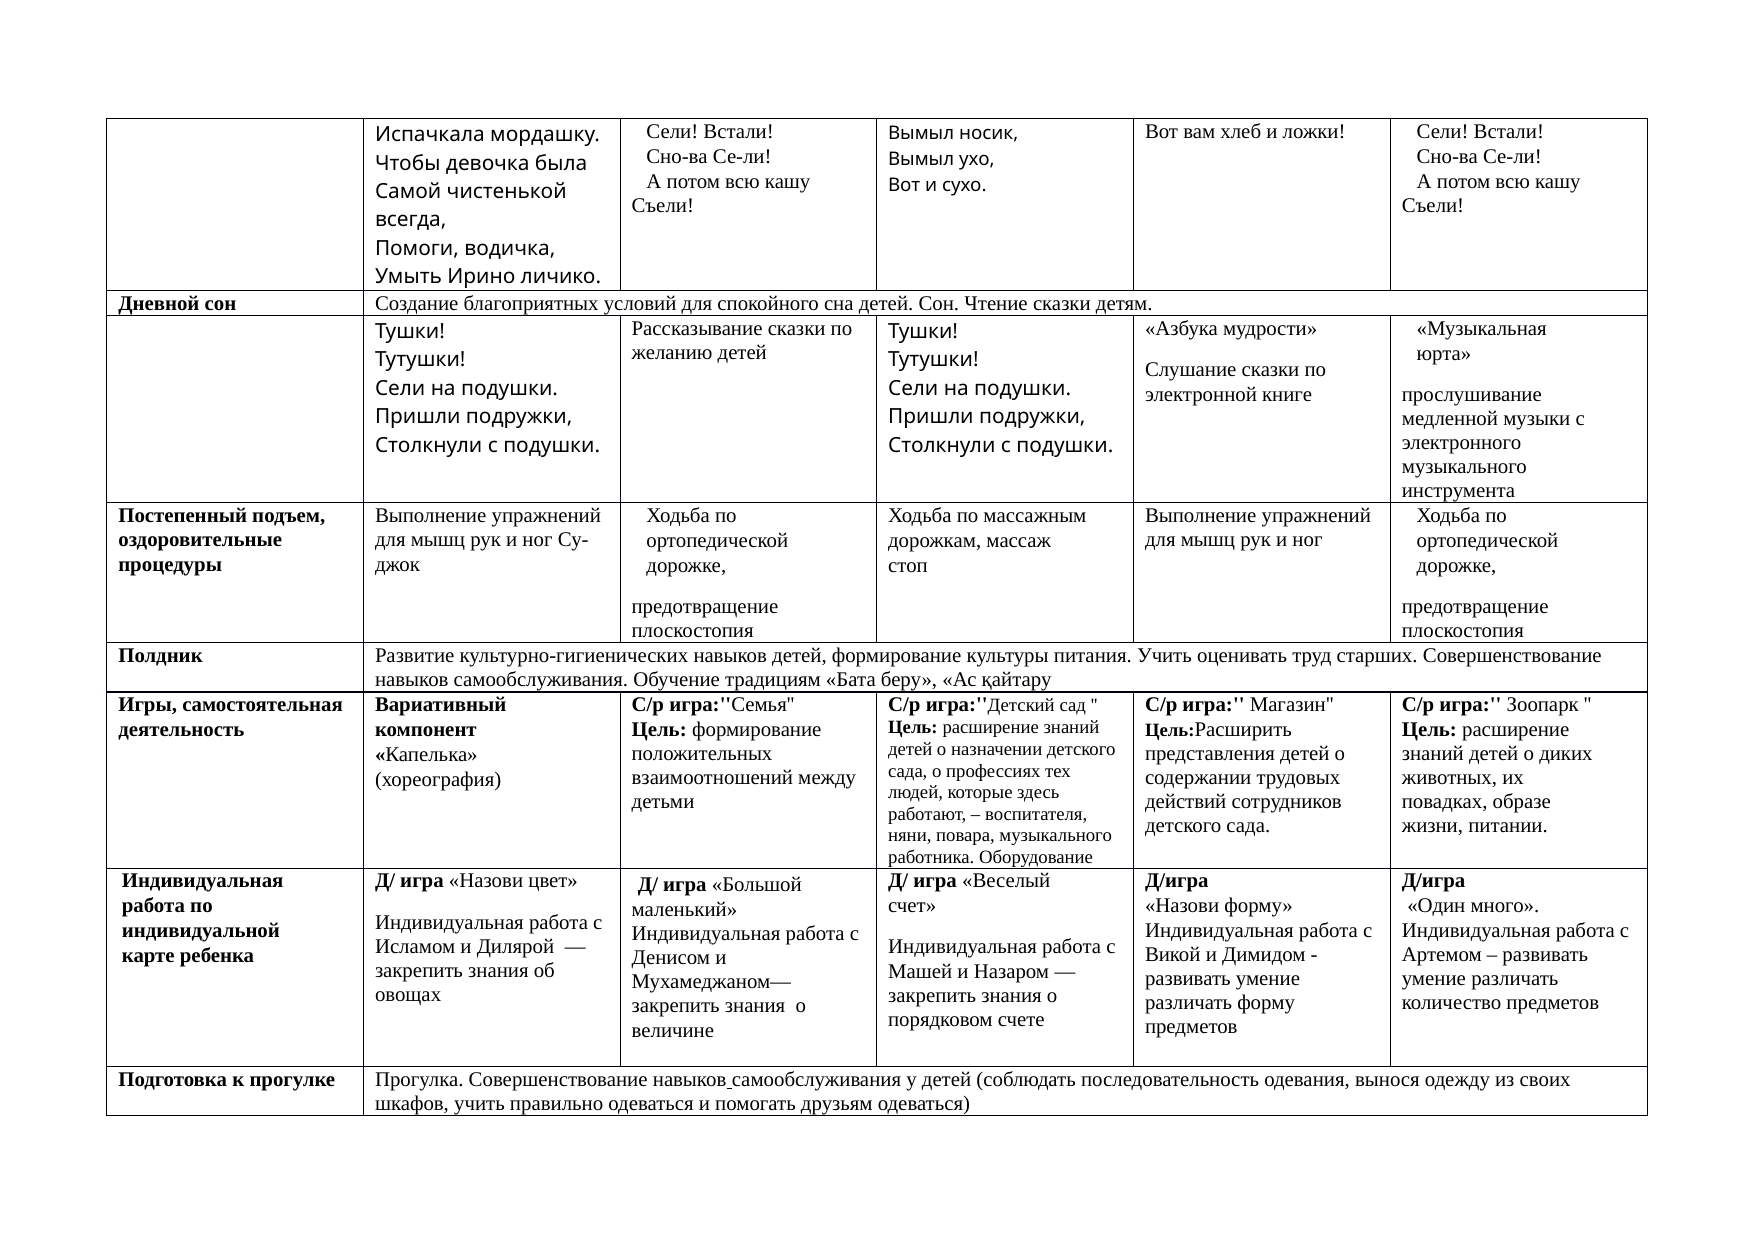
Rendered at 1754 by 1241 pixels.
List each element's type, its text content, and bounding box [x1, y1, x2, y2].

table_cell [107, 119, 363, 290]
table_cell Ходьба по массажным дорожкам, массаж стоп [877, 503, 1133, 642]
table_cell Выполнение упражнений для мышц рук и ног [1134, 503, 1390, 642]
table_cell Рассказывание сказки по желанию детей [621, 316, 876, 502]
table_cell Выполнение упражнений для мышц рук и ног Су-джок [364, 503, 620, 642]
table_cell Ходьба по ортопедической дорожке, предотвращение плоскостопия [1391, 503, 1647, 642]
table_cell Ходьба по ортопедической дорожке, предотвращение плоскостопия [621, 503, 876, 642]
table_cell Сели! Встали! Сно-ва Се-ли! А потом всю кашу Съели! [621, 119, 876, 290]
table_cell Сели! Встали! Сно-ва Се-ли! А потом всю кашу Съели! [1391, 119, 1647, 290]
table_cell Прогулка. Совершенствование навыков самообслуживания у детей (соблюдать последовательность одевания, вынося одежду из своих шкафов, учить правильно одеваться и помогать друзьям одеваться) [364, 1067, 1647, 1115]
table_cell Вариативный компонент «Капелька» (хореография) [364, 693, 620, 867]
table_cell Тушки! Тутушки! Сели на подушки. Пришли подружки, Столкнули с подушки. [364, 316, 620, 502]
table_cell С/р игра:''Детский сад '' Цель: расширение знаний детей о назначении детского сада, о профессиях тех людей, которые здесь работают, – воспитателя, няни, повара, музыкального работника. Оборудование [877, 693, 1133, 867]
table_cell С/р игра:'' Магазин'' Цель:Расширить представления детей о содержании трудовых действий сотрудников детского сада. [1134, 693, 1390, 867]
table_cell Д/игра «Назови форму» Индивидуальная работа с Викой и Димидом - развивать умение различать форму предметов [1134, 869, 1390, 1066]
table_cell Испачкала мордашку. Чтобы девочка была Самой чистенькой всегда, Помоги, водичка, Умыть Ирино личико. [364, 119, 620, 290]
table_cell Развитие культурно-гигиенических навыков детей, формирование культуры питания. Учить оценивать труд старших. Совершенствование навыков самообслуживания. Обучение традициям «Бата беру», «Ас қайтару [364, 643, 1647, 691]
table_cell Создание благоприятных условий для спокойного сна детей. Сон. Чтение сказки детям. [364, 291, 1647, 315]
table_cell Д/ игра «Большой маленький» Индивидуальная работа с Денисом и Мухамеджаном— закрепить знания о величине [621, 869, 876, 1066]
table_cell Игры, самостоятельная деятельность [107, 693, 363, 867]
table_cell Д/ игра «Веселый счет» Индивидуальная работа с Машей и Назаром — закрепить знания о порядковом счете [877, 869, 1133, 1066]
table_cell «Музыкальная юрта» прослушивание медленной музыки с электронного музыкального инструмента [1391, 316, 1647, 502]
table_cell Полдник [107, 643, 363, 691]
table_cell Вот вам хлеб и ложки! [1134, 119, 1390, 290]
table_cell [107, 316, 363, 502]
table_cell Вымыл носик, Вымыл ухо, Вот и сухо. [877, 119, 1133, 290]
table_cell Д/игра «Один много». Индивидуальная работа с Артемом – развивать умение различать количество предметов [1391, 869, 1647, 1066]
table_cell «Азбука мудрости» Слушание сказки по электронной книге [1134, 316, 1390, 502]
table_cell Дневной сон [107, 291, 363, 315]
table_cell С/р игра:'' Зоопарк '' Цель: расширение знаний детей о диких животных, их повадках, образе жизни, питании. [1391, 693, 1647, 867]
table_cell Д/ игра «Назови цвет» Индивидуальная работа с Исламом и Дилярой — закрепить знания об овощах [364, 869, 620, 1066]
table_cell Постепенный подъем, оздоровительные процедуры [107, 503, 363, 642]
table_cell С/р игра:''Семья'' Цель: формирование положительных взаимоотношений между детьми [621, 693, 876, 867]
table_cell Тушки! Тутушки! Сели на подушки. Пришли подружки, Столкнули с подушки. [877, 316, 1133, 502]
table_cell Подготовка к прогулке [107, 1067, 363, 1115]
table_cell Индивидуальная работа по индивидуальной карте ребенка [107, 869, 363, 1066]
